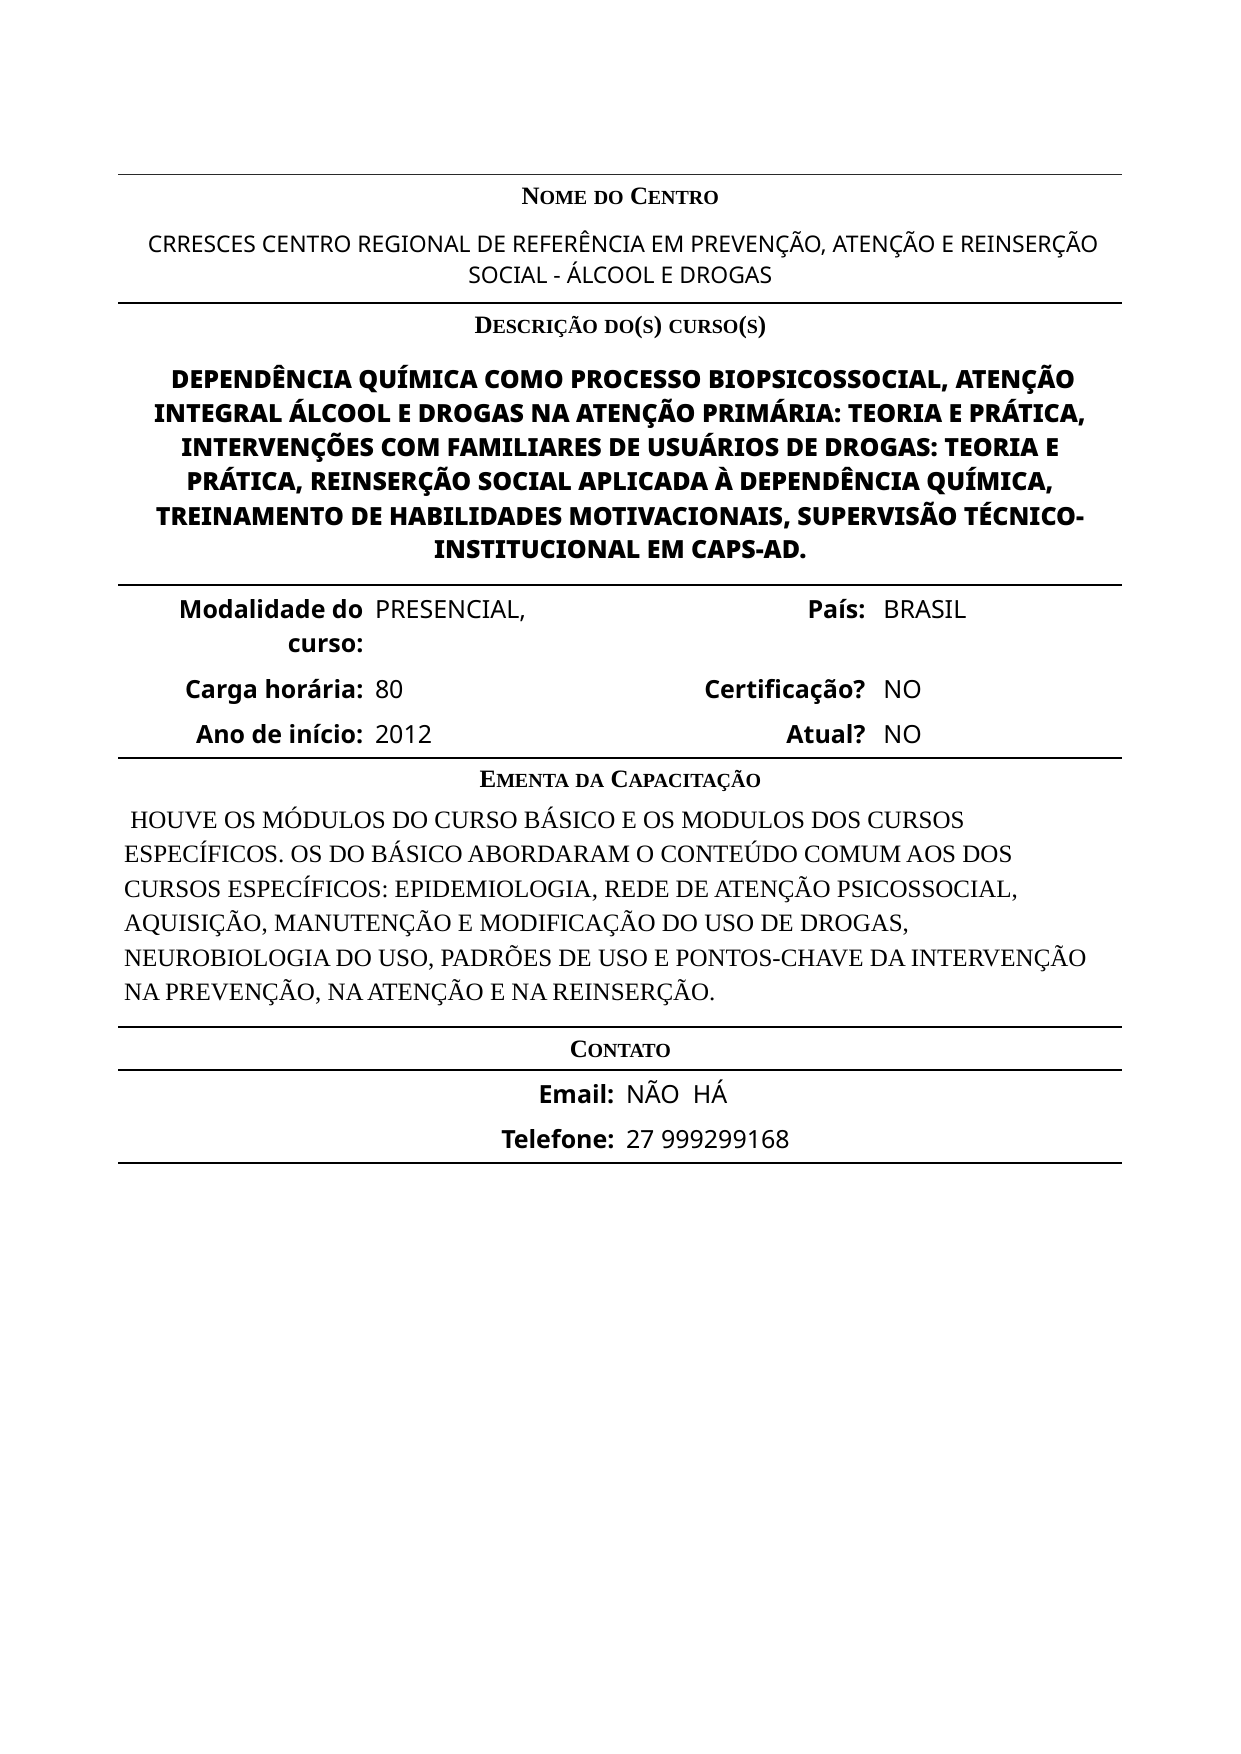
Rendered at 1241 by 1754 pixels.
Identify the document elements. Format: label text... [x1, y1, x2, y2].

table_cell HOUVE OS MÓDULOS DO CURSO BÁSICO E OS MODULOS DOS CURSOS ESPECÍFICOS. OS DO BÁSICO ABORDARAM O CONTEÚDO COMUM AOS DOS CURSOS ESPECÍFICOS: EPIDEMIOLOGIA, REDE DE ATENÇÃO PSICOSSOCIAL, AQUISIÇÃO, MANUTENÇÃO E MODIFICAÇÃO DO USO DE DROGAS, NEUROBIOLOGIA DO USO, PADRÕES DE USO E PONTOS-CHAVE DA INTERVENÇÃO NA PREVENÇÃO, NA ATENÇÃO E NA REINSERÇÃO. [118, 799, 1122, 1026]
table_cell Ementa da Capacitação [118, 759, 1122, 799]
table_cell Certificação? [620, 666, 871, 711]
table_header Nome do Centro [118, 176, 1122, 216]
table_cell CRRESCES CENTRO REGIONAL DE REFERÊNCIA EM PREVENÇÃO, ATENÇÃO E REINSERÇÃO SOCIAL - ÁLCOOL E DROGAS [118, 216, 1122, 302]
table_cell Carga horária: [118, 666, 369, 711]
table_cell NÃO HÁ [620, 1071, 1122, 1116]
table_cell Ano de início: [118, 711, 369, 757]
table_cell Descrição do(s) curso(s) [118, 304, 1122, 344]
table_cell País: [620, 586, 871, 666]
table_cell NO [871, 711, 1122, 757]
table_cell DEPENDÊNCIA QUÍMICA COMO PROCESSO BIOPSICOSSOCIAL, ATENÇÃO INTEGRAL ÁLCOOL E DROGAS NA ATENÇÃO PRIMÁRIA: TEORIA E PRÁTICA, INTERVENÇÕES COM FAMILIARES DE USUÁRIOS DE DROGAS: TEORIA E PRÁTICA, REINSERÇÃO SOCIAL APLICADA À DEPENDÊNCIA QUÍMICA, TREINAMENTO DE HABILIDADES MOTIVACIONAIS, SUPERVISÃO TÉCNICO-INSTITUCIONAL EM CAPS-AD. [118, 344, 1122, 584]
table_cell NO [871, 666, 1122, 711]
table_cell Telefone: [118, 1116, 620, 1162]
table_cell Modalidade do curso: [118, 586, 369, 666]
table_cell Atual? [620, 711, 871, 757]
table_cell 27 999299168 [620, 1116, 1122, 1162]
table_cell 80 [369, 666, 620, 711]
table_cell Email: [118, 1071, 620, 1116]
table_cell BRASIL [871, 586, 1122, 666]
table_cell 2012 [369, 711, 620, 757]
table_cell Contato [118, 1028, 1122, 1068]
table_cell PRESENCIAL, [369, 586, 620, 666]
